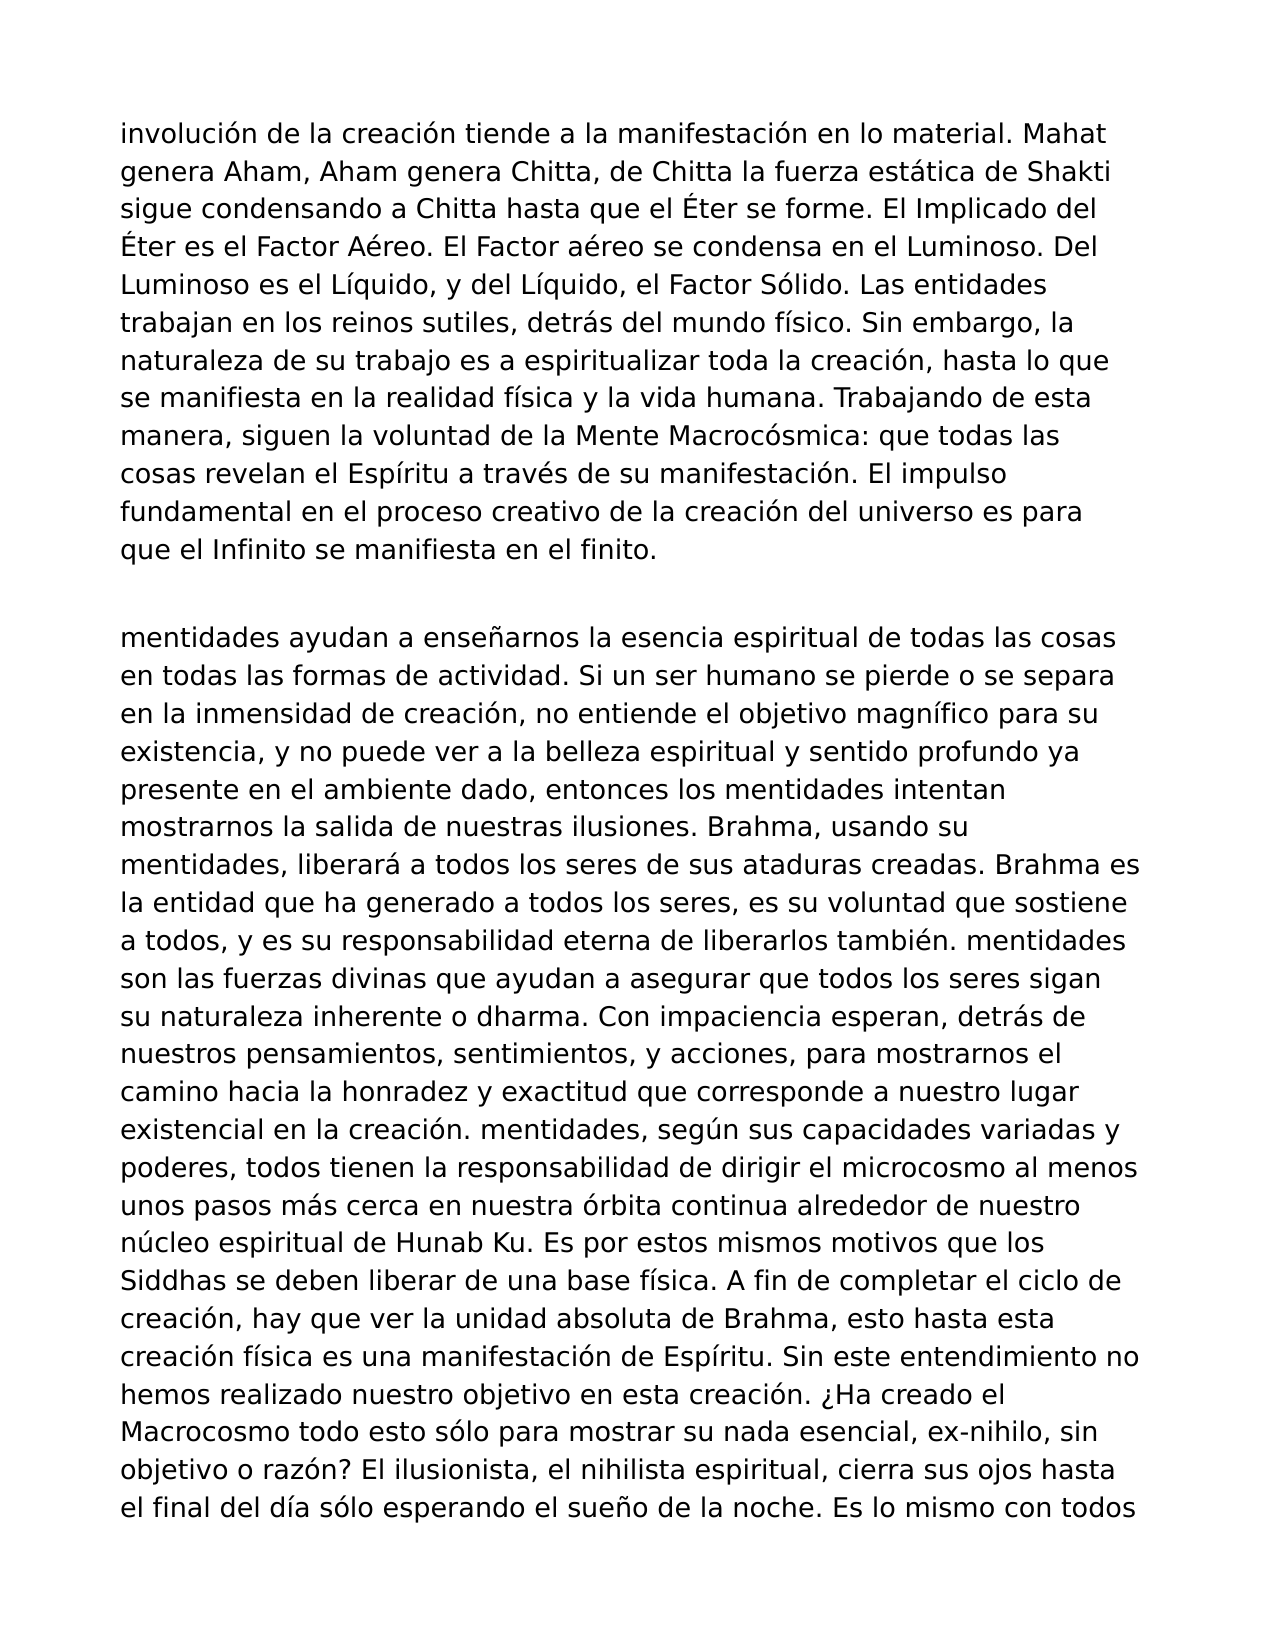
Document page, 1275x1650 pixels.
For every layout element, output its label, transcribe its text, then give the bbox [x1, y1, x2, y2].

text involución de la creación tiende a la manifestación en lo material. Mahat genera Aham, Aham genera Chitta, de Chitta la fuerza estática de Shakti sigue condensando a Chitta hasta que el Éter se forme. El Implicado del Éter es el Factor Aéreo. El Factor aéreo se condensa en el Luminoso. Del Luminoso es el Líquido, y del Líquido, el Factor Sólido. Las entidades trabajan en los reinos sutiles, detrás del mundo físico. Sin embargo, la naturaleza de su trabajo es a espiritualizar toda la creación, hasta lo que se manifiesta en la realidad física y la vida humana. Trabajando de esta manera, siguen la voluntad de la Mente Macrocósmica: que todas las cosas revelan el Espíritu a través de su manifestación. El impulso fundamental en el proceso creativo de la creación del universo es para que el Infinito se manifiesta en el finito. [120, 118, 1141, 566]
text mentidades ayudan a enseñarnos la esencia espiritual de todas las cosas en todas las formas de actividad. Si un ser humano se pierde o se separa en la inmensidad de creación, no entiende el objetivo magnífico para su existencia, y no puede ver a la belleza espiritual y sentido profundo ya presente en el ambiente dado, entonces los mentidades intentan mostrarnos la salida de nuestras ilusiones. Brahma, usando su mentidades, liberará a todos los seres de sus ataduras creadas. Brahma es la entidad que ha generado a todos los seres, es su voluntad que sostiene a todos, y es su responsabilidad eterna de liberarlos también. mentidades son las fuerzas divinas que ayudan a asegurar que todos los seres sigan su naturaleza inherente o dharma. Con impaciencia esperan, detrás de nuestros pensamientos, sentimientos, y acciones, para mostrarnos el camino hacia la honradez y exactitud que corresponde a nuestro lugar existencial en la creación. mentidades, según sus capacidades variadas y poderes, todos tienen la responsabilidad de dirigir el microcosmo al menos unos pasos más cerca en nuestra órbita continua alrededor de nuestro núcleo espiritual de Hunab Ku. Es por estos mismos motivos que los Siddhas se deben liberar de una base física. A fin de completar el ciclo de creación, hay que ver la unidad absoluta de Brahma, esto hasta esta creación física es una manifestación de Espíritu. Sin este entendimiento no hemos realizado nuestro objetivo en esta creación. ¿Ha creado el Macrocosmo todo esto sólo para mostrar su nada esencial, ex-nihilo, sin objetivo o razón? El ilusionista, el nihilista espiritual, cierra sus ojos hasta el final del día sólo esperando el sueño de la noche. Es lo mismo con todos [120, 623, 1141, 1524]
